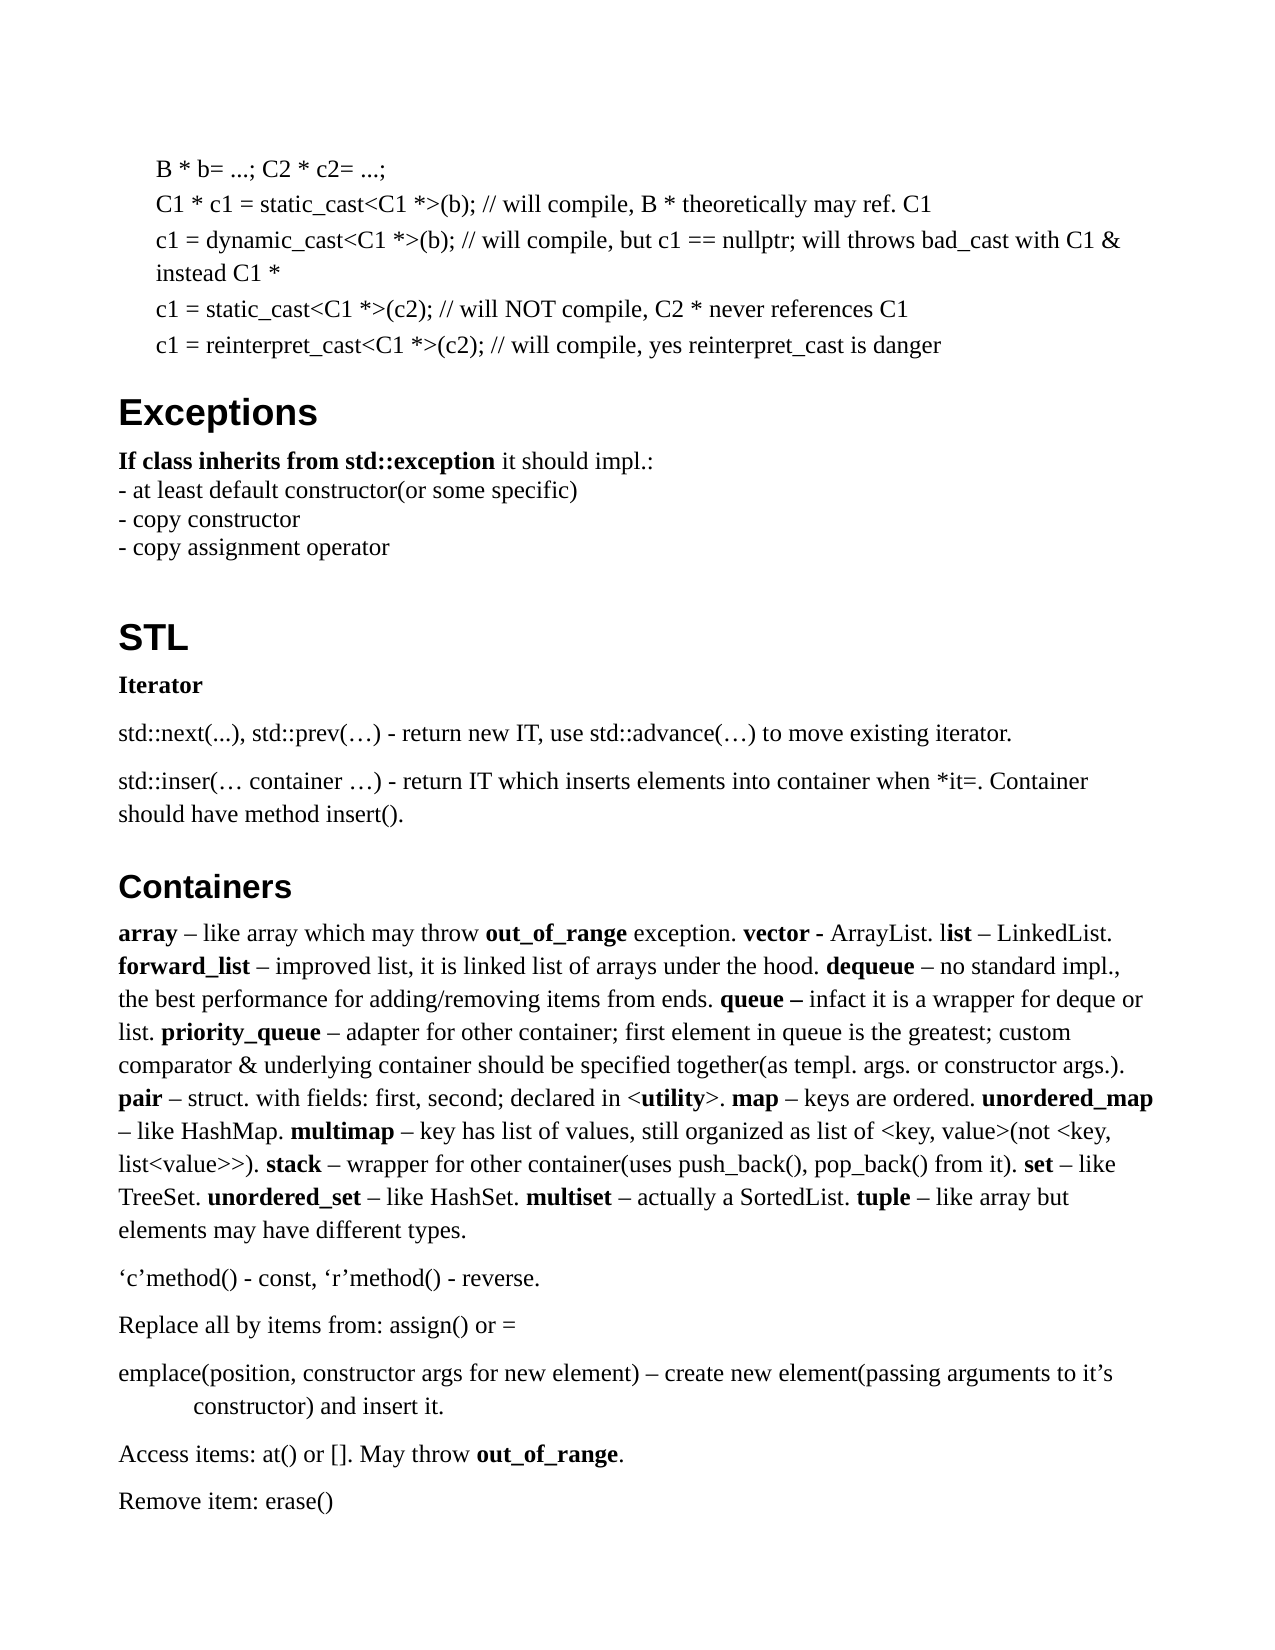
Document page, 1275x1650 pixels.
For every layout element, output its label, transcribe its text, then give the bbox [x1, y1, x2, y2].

text emplace(position, constructor args for new element) – create new element(passing arguments to it’s constructor) and insert it. [118, 1358, 1157, 1420]
text Remove item: erase() [118, 1486, 1157, 1515]
text - copy assignment operator [118, 532, 1157, 561]
text std::inser(… container …) - return IT which inserts elements into container when *it=. Container should have method insert(). [118, 766, 1157, 827]
text c1 = reinterpret_cast<C1 *>(c2); // will compile, yes reinterpret_cast is danger [156, 330, 1157, 358]
text B * b= ...; C2 * c2= ...; [156, 154, 1157, 183]
text Replace all by items from: assign() or = [118, 1311, 1157, 1339]
text array – like array which may throw out_of_range exception. vector - ArrayList. list – LinkedList. forward_list – improved list, it is linked list of arrays under the hood. dequeue – no standard impl., the best performance for adding/removing items from ends. queue – infact it is a wrapper for deque or list. priority_queue – adapter for other container; first element in queue is the greatest; custom comparator & underlying container should be specified together(as templ. args. or constructor args.). pair – struct. with fields: first, second; declared in <utility>. map – keys are ordered. unordered_map – like HashMap. multimap – key has list of values, still organized as list of <key, value>(not <key, list<value>>). stack – wrapper for other container(uses push_back(), pop_back() from it). set – like TreeSet. unordered_set – like HashSet. multiset – actually a SortedList. tuple – like array but elements may have different types. [118, 918, 1157, 1244]
text C1 * c1 = static_cast<C1 *>(b); // will compile, B * theoretically may ref. C1 [156, 189, 1157, 218]
text Iterator [118, 671, 1157, 699]
subtitle Exceptions [118, 391, 1157, 434]
text If class inherits from std::exception it should impl.: [118, 446, 1157, 475]
text std::next(...), std::prev(…) - return new IT, use std::advance(…) to move existing iterator. [118, 718, 1157, 747]
text - at least default constructor(or some specific) [118, 475, 1157, 504]
subtitle Containers [118, 867, 1157, 906]
text c1 = static_cast<C1 *>(c2); // will NOT compile, C2 * never references C1 [156, 294, 1157, 323]
text Access items: at() or []. May throw out_of_range. [118, 1439, 1157, 1467]
text c1 = dynamic_cast<C1 *>(b); // will compile, but c1 == nullptr; will throws bad_cast with C1 & instead C1 * [156, 225, 1157, 287]
text - copy constructor [118, 504, 1157, 532]
text ‘c’method() - const, ‘r’method() - reverse. [118, 1263, 1157, 1292]
subtitle STL [118, 615, 1157, 658]
